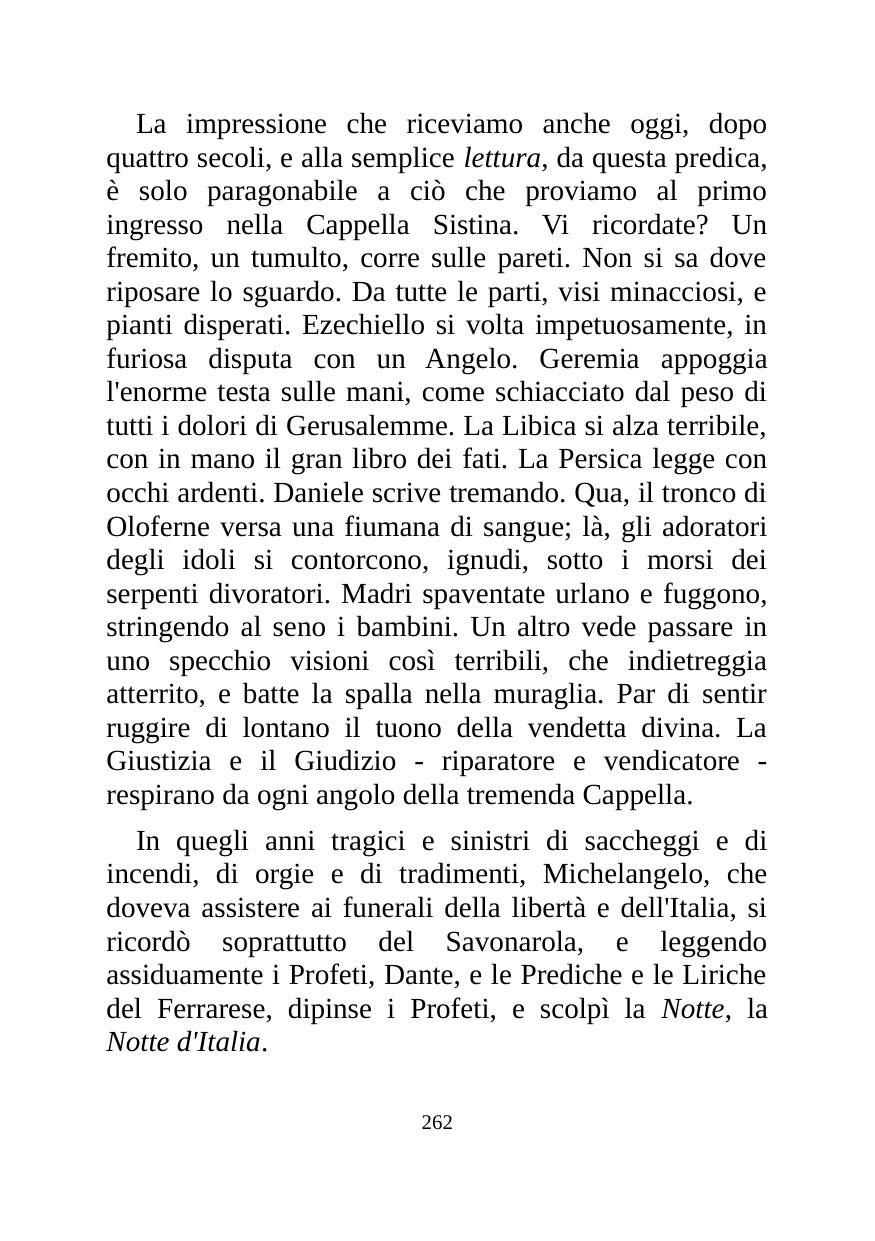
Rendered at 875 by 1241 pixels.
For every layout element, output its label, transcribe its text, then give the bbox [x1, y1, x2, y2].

text In quegli anni tragici e sinistri di saccheggi e di incendi, di orgie e di tradimenti, Michelangelo, che doveva assistere ai funerali della libertà e dell'Italia, si ricordò soprattutto del Savonarola, e leggendo assiduamente i Profeti, Dante, e le Prediche e le Liriche del Ferrarese, dipinse i Profeti, e scolpì la Notte, la Notte d'Italia. [106, 823, 768, 1058]
text La impressione che riceviamo anche oggi, dopo quattro secoli, e alla semplice lettura, da questa predica, è solo paragonabile a ciò che proviamo al primo ingresso nella Cappella Sistina. Vi ricordate? Un fremito, un tumulto, corre sulle pareti. Non si sa dove riposare lo sguardo. Da tutte le parti, visi minacciosi, e pianti disperati. Ezechiello si volta impetuosamente, in furiosa disputa con un Angelo. Geremia appoggia l'enorme testa sulle mani, come schiacciato dal peso di tutti i dolori di Gerusalemme. La Libica si alza terribile, con in mano il gran libro dei fati. La Persica legge con occhi ardenti. Daniele scrive tremando. Qua, il tronco di Oloferne versa una fiumana di sangue; là, gli adoratori degli idoli si contorcono, ignudi, sotto i morsi dei serpenti divoratori. Madri spaventate urlano e fuggono, stringendo al seno i bambini. Un altro vede passare in uno specchio visioni così terribili, che indietreggia atterrito, e batte la spalla nella muraglia. Par di sentir ruggire di lontano il tuono della vendetta divina. La Giustizia e il Giudizio - riparatore e vendicatore - respirano da ogni angolo della tremenda Cappella. [106, 106, 768, 811]
